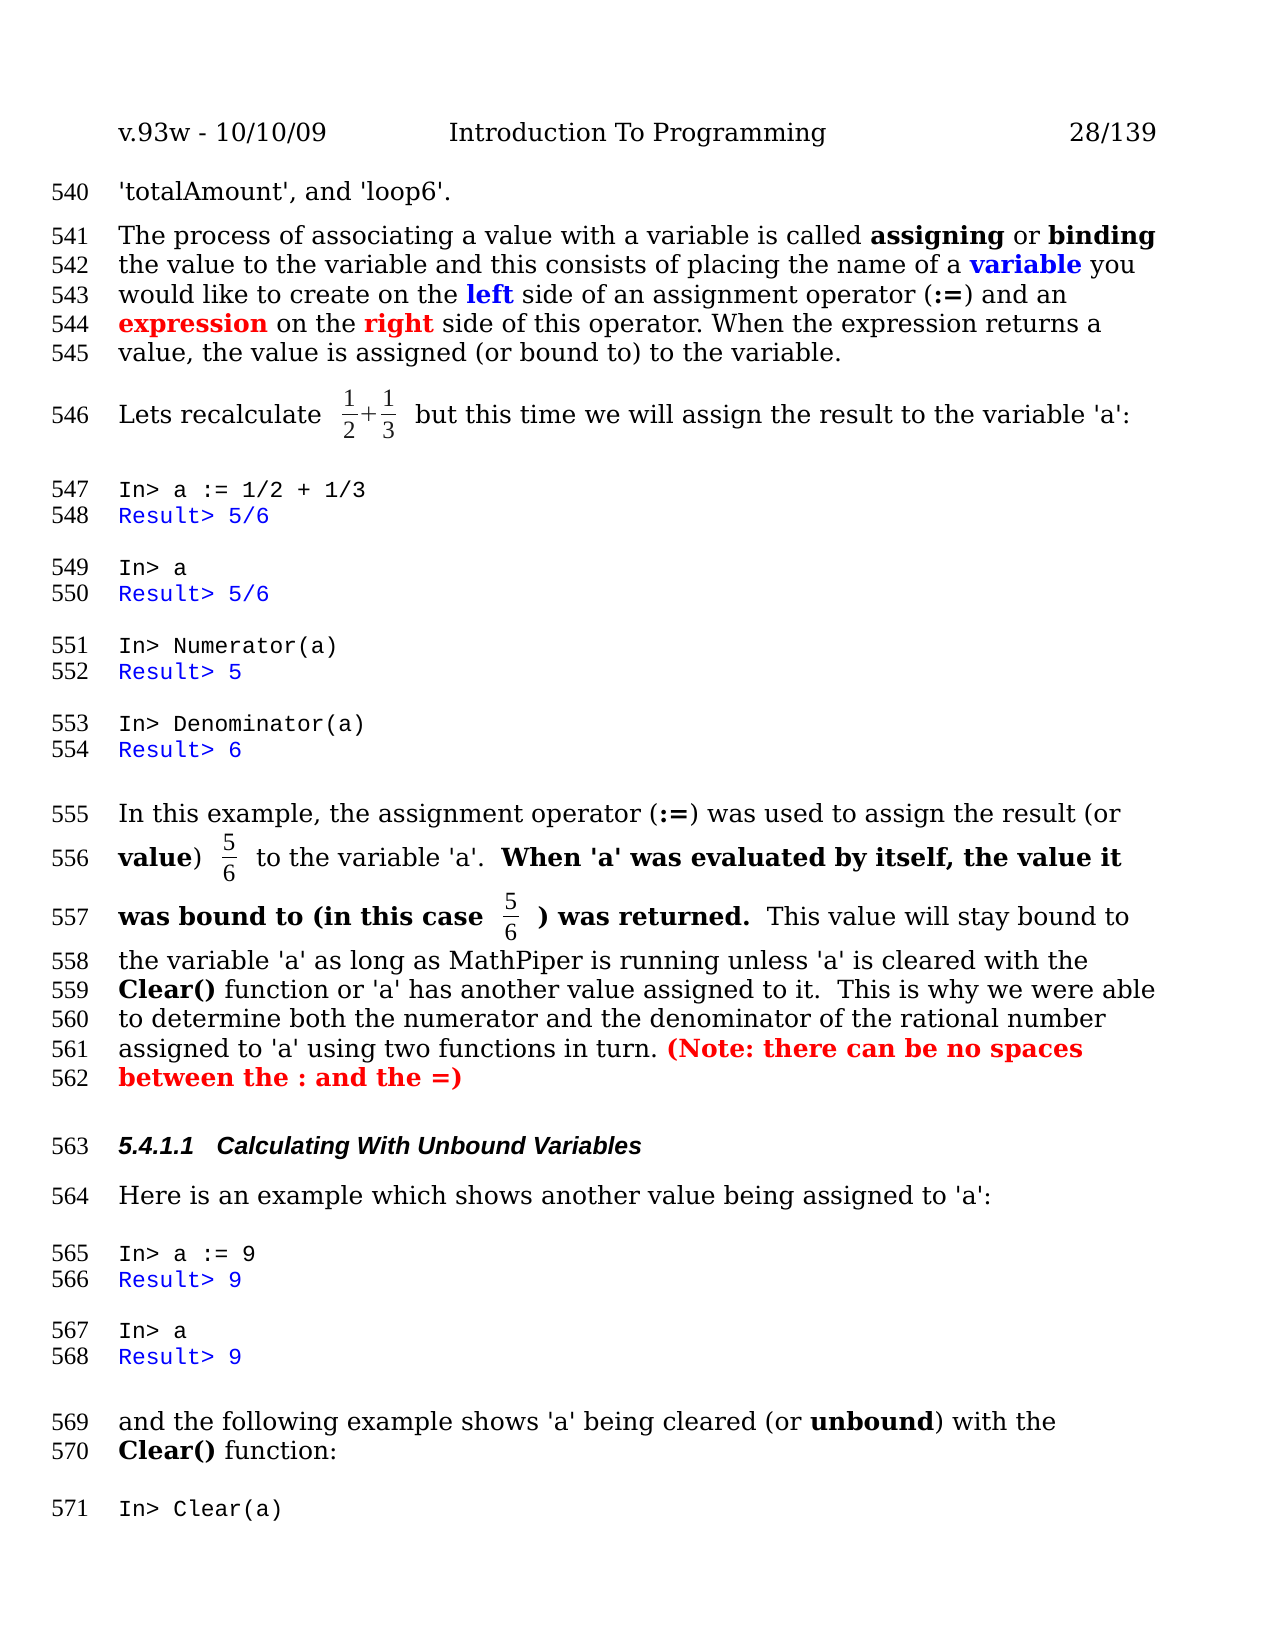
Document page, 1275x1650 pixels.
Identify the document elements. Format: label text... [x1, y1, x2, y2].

text In> a := 9 [118, 1242, 1157, 1268]
text Result> 9 [118, 1346, 1157, 1372]
text Result> 6 [118, 738, 1157, 764]
text Lets recalculatebut this time we will assign the result to the variable 'a': [118, 383, 1157, 447]
text Result> 5/6 [118, 582, 1157, 608]
text In> a := 1/2 + 1/3 [118, 478, 1157, 504]
text The process of associating a value with a variable is called assigning or binding the value to the variable and this consists of placing the name of a variable you would like to create on the left side of an assignment operator (:=) and an expression on the right side of this operator. When the expression returns a value, the value is assigned (or bound to) to the variable. [118, 221, 1157, 368]
subtitle Calculating With Unbound Variables [118, 1131, 1157, 1160]
text and the following example shows 'a' being cleared (or unbound) with the Clear() function: [118, 1407, 1157, 1465]
text 'totalAmount', and 'loop6'. [118, 177, 1157, 206]
text Result> 9 [118, 1268, 1157, 1294]
text In this example, the assignment operator (:=) was used to assign the result (or value)to the variable 'a'. When 'a' was evaluated by itself, the value it was bound to (in this case) was returned. This value will stay bound to the variable 'a' as long as MathPiper is running unless 'a' is cleared with the Clear() function or 'a' has another value assigned to it. This is why we were able to determine both the numerator and the denominator of the rational number assigned to 'a' using two functions in turn. (Note: there can be no spaces between the : and the =) [118, 799, 1157, 1092]
text In> Numerator(a) [118, 634, 1157, 660]
text In> a [118, 1320, 1157, 1346]
text In> Clear(a) [118, 1497, 1157, 1523]
text In> Denominator(a) [118, 712, 1157, 738]
text In> a [118, 556, 1157, 582]
text Result> 5 [118, 660, 1157, 686]
text Here is an example which shows another value being assigned to 'a': [118, 1181, 1157, 1210]
text Result> 5/6 [118, 504, 1157, 530]
